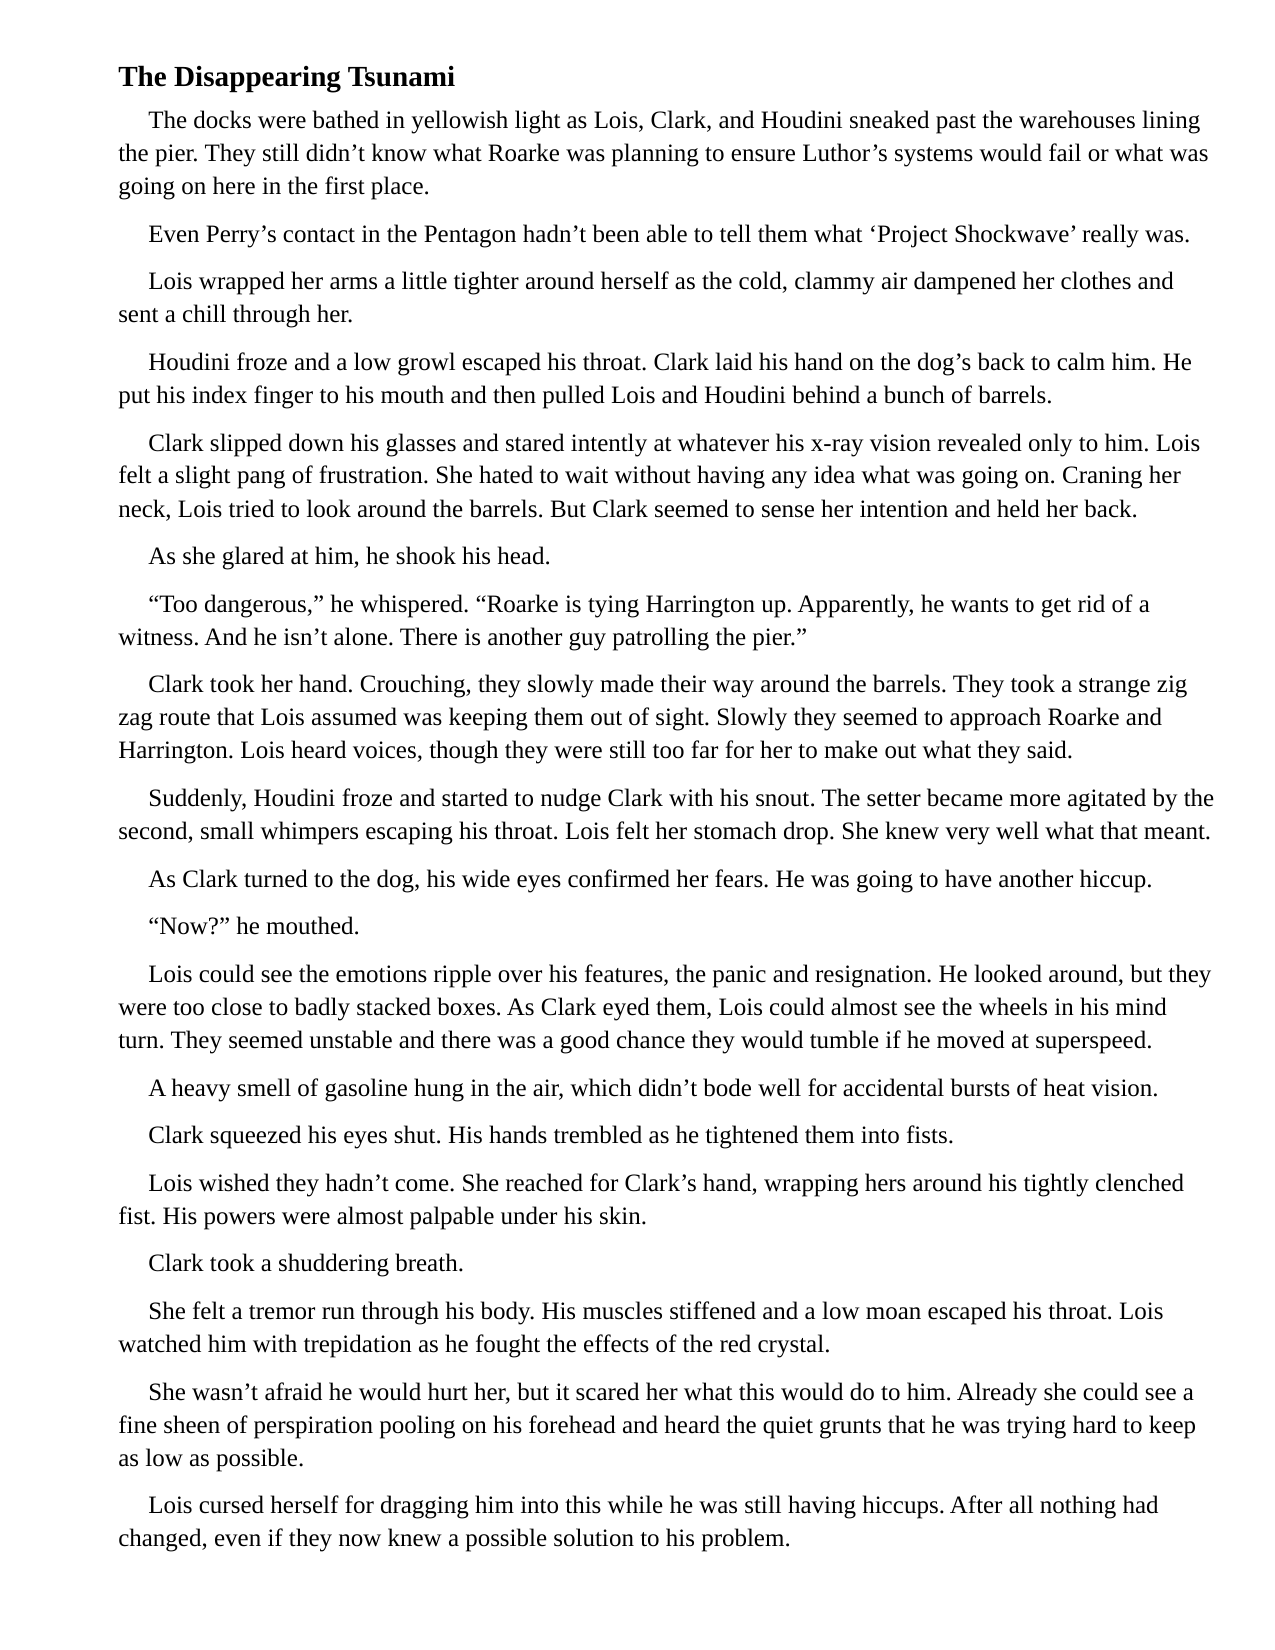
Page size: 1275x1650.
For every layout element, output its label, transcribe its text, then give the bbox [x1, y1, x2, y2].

text Clark slipped down his glasses and stared intently at whatever his x-ray vision revealed only to him. Lois felt a slight pang of frustration. She hated to wait without having any idea what was going on. Craning her neck, Lois tried to look around the barrels. But Clark seemed to sense her intention and held her back. [118, 428, 1216, 522]
text Lois wished they hadn’t come. She reached for Clark’s hand, wrapping hers around his tightly clenched fist. His powers were almost palpable under his skin. [118, 1168, 1216, 1229]
text Clark took a shuddering breath. [118, 1248, 1216, 1277]
text Lois could see the emotions ripple over his features, the panic and resignation. He looked around, but they were too close to badly stacked boxes. As Clark eyed them, Lois could almost see the wheels in his mind turn. They seemed unstable and there was a good chance they would tumble if he moved at superspeed. [118, 959, 1216, 1054]
text She felt a tremor run through his body. His muscles stiffened and a low moan escaped his throat. Lois watched him with trepidation as he fought the effects of the red crystal. [118, 1296, 1216, 1358]
text Even Perry’s contact in the Pentagon hadn’t been able to tell them what ‘Project Shockwave’ really was. [118, 219, 1216, 247]
text “Too dangerous,” he whispered. “Roarke is tying Harrington up. Apparently, he wants to get rid of a witness. And he isn’t alone. There is another guy patrolling the pier.” [118, 589, 1216, 651]
text A heavy smell of gasoline hung in the air, which didn’t bode well for accidental bursts of heat vision. [118, 1073, 1216, 1101]
text She wasn’t afraid he would hurt her, but it scared her what this would do to him. Already she could see a fine sheen of perspiration pooling on his forehead and heard the quiet grunts that he was trying hard to keep as low as possible. [118, 1377, 1216, 1471]
text Lois wrapped her arms a little tighter around herself as the cold, clammy air dampened her clothes and sent a chill through her. [118, 266, 1216, 328]
text Clark squeezed his eyes shut. His hands trembled as he tightened them into fists. [118, 1120, 1216, 1149]
text Houdini froze and a low growl escaped his throat. Clark laid his hand on the dog’s back to calm him. He put his index finger to his mouth and then pulled Lois and Houdini behind a bunch of barrels. [118, 347, 1216, 409]
subtitle The Disappearing Tsunami [118, 59, 1216, 93]
text As she glared at him, he shook his head. [118, 541, 1216, 570]
text As Clark turned to the dog, his wide eyes confirmed her fears. He was going to have another hiccup. [118, 864, 1216, 892]
text Clark took her hand. Crouching, they slowly made their way around the barrels. They took a strange zig zag route that Lois assumed was keeping them out of sight. Slowly they seemed to approach Roarke and Harrington. Lois heard voices, though they were still too far for her to make out what they said. [118, 669, 1216, 764]
text Lois cursed herself for dragging him into this while he was still having hiccups. After all nothing had changed, even if they now knew a possible solution to his problem. [118, 1490, 1216, 1552]
text “Now?” he mouthed. [118, 911, 1216, 940]
text The docks were bathed in yellowish light as Lois, Clark, and Houdini sneaked past the warehouses lining the pier. They still didn’t know what Roarke was planning to ensure Luthor’s systems would fail or what was going on here in the first place. [118, 105, 1216, 200]
text Suddenly, Houdini froze and started to nudge Clark with his snout. The setter became more agitated by the second, small whimpers escaping his throat. Lois felt her stomach drop. She knew very well what that meant. [118, 783, 1216, 845]
